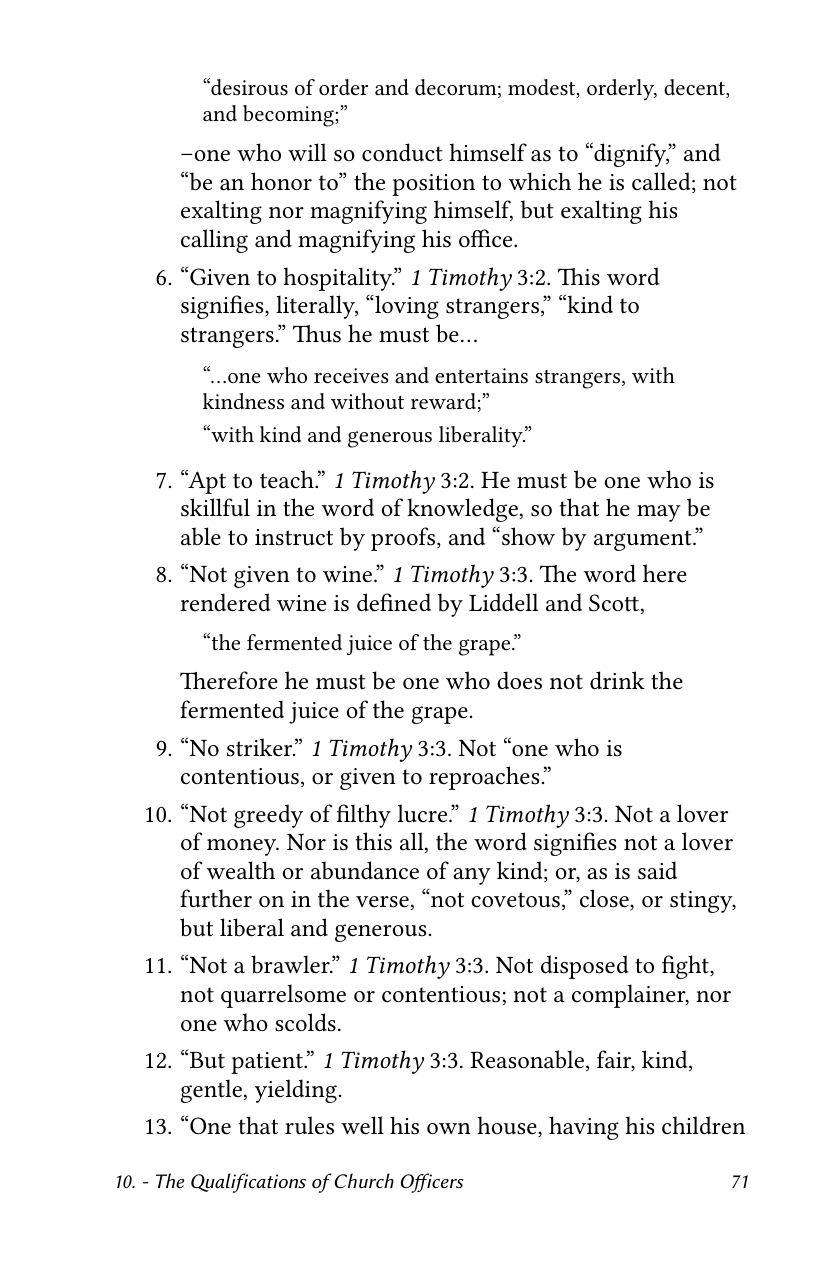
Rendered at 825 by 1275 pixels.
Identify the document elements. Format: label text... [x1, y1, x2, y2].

list “the fermented juice of the grape.” [165, 629, 750, 656]
list “Given to hospitality.” 1 Timothy 3:2. This word signifies, literally, “loving strangers,” “kind to strangers.” Thus he must be... [172, 262, 750, 348]
list “But patient.” 1 Timothy 3:3. Reasonable, fair, kind, gentle, yielding. [172, 1046, 750, 1103]
list “Not given to wine.” 1 Timothy 3:3. The word here rendered wine is defined by Liddell and Scott, [172, 560, 750, 617]
list “No striker.” 1 Timothy 3:3. Not “one who is contentious, or given to reproaches.” [172, 734, 750, 791]
list –one who will so conduct himself as to “dignify,” and “be an honor to” the position to which he is called; not exalting nor magnifying himself, but exalting his calling and magnifying his office. [172, 139, 750, 253]
list “with kind and generous liberality.” [165, 421, 750, 448]
list Therefore he must be one who does not drink the fermented juice of the grape. [172, 667, 750, 724]
list “Apt to teach.” 1 Timothy 3:2. He must be one who is skillful in the word of knowledge, so that he may be able to instruct by proofs, and “show by argument.” [172, 466, 750, 551]
list “desirous of order and decorum; modest, orderly, decent, and becoming;” [165, 75, 750, 127]
list “Not greedy of filthy lucre.” 1 Timothy 3:3. Not a lover of money. Nor is this all, the word signifies not a lover of wealth or abundance of any kind; or, as is said further on in the verse, “not covetous,” close, or stingy, but liberal and generous. [172, 800, 750, 942]
list “Not a brawler.” 1 Timothy 3:3. Not disposed to fight, not quarrelsome or contentious; not a complainer, nor one who scolds. [172, 952, 750, 1037]
list “...one who receives and entertains strangers, with kindness and without reward;” [165, 363, 750, 415]
list “One that rules well his own house, having his children [172, 1112, 750, 1141]
